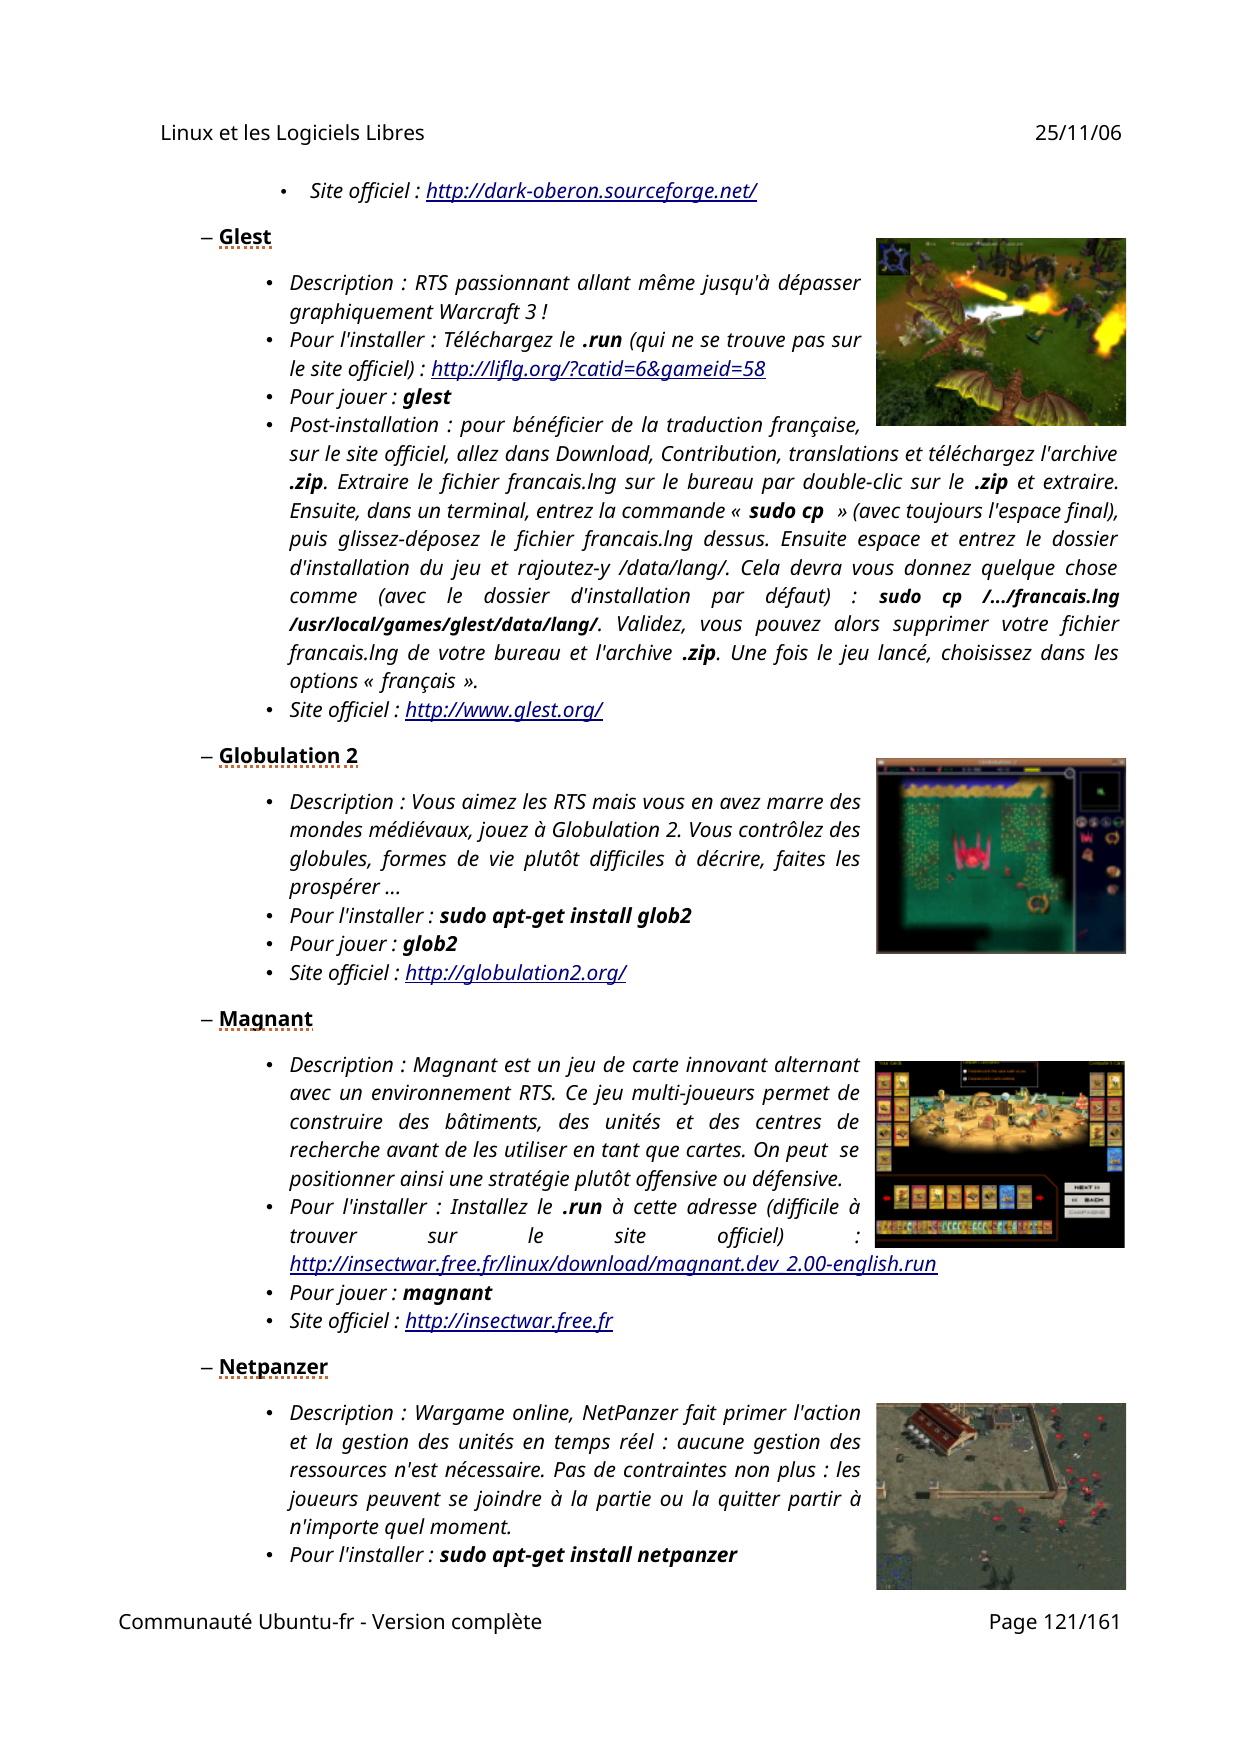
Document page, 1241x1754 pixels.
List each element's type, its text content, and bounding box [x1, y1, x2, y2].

list Site officiel : http://dark-oberon.sourceforge.net/ [280, 176, 1122, 204]
list Description : Magnant est un jeu de carte innovant alternant avec un environnement RTS. Ce jeu multi-joueurs permet de construire des bâtiments, des unités et des centres de recherche avant de les utiliser en tant que cartes. On peut se positionner ainsi une stratégie plutôt offensive ou défensive. [266, 1050, 1122, 1192]
picture [876, 758, 1127, 954]
subtitle Glest [201, 222, 1122, 251]
list Pour l'installer : sudo apt-get install netpanzer [266, 1541, 876, 1569]
list Pour l'installer : sudo apt-get install glob2 [266, 901, 876, 929]
picture [876, 1403, 1127, 1590]
list Pour jouer : magnant [266, 1278, 1122, 1306]
picture [876, 238, 1127, 426]
list Site officiel : http://globulation2.org/ [266, 958, 1122, 986]
subtitle Globulation 2 [201, 741, 1122, 769]
list Pour jouer : glest [266, 382, 876, 411]
list Site officiel : http://insectwar.free.fr [266, 1306, 1122, 1334]
subtitle Netpanzer [201, 1352, 1122, 1381]
subtitle Magnant [201, 1004, 1122, 1032]
list Description : Vous aimez les RTS mais vous en avez marre des mondes médiévaux, jouez à Globulation 2. Vous contrôlez des globules, formes de vie plutôt difficiles à décrire, faites les prospérer ... [266, 787, 876, 901]
list Pour l'installer : Téléchargez le .run (qui ne se trouve pas sur le site officiel) : http://liflg.org/?catid=6&gameid=58 [266, 325, 876, 382]
list Pour jouer : glob2 [266, 929, 1122, 958]
list Description : Wargame online, NetPanzer fait primer l'action et la gestion des unités en temps réel : aucune gestion des ressources n'est nécessaire. Pas de contraintes non plus : les joueurs peuvent se joindre à la partie ou la quitter partir à n'importe quel moment. [266, 1398, 1122, 1541]
list Post-installation : pour bénéficier de la traduction française, sur le site officiel, allez dans Download, Contribution, translations et téléchargez l'archive .zip. Extraire le fichier francais.lng sur le bureau par double-clic sur le .zip et extraire. Ensuite, dans un terminal, entrez la commande « sudo cp » (avec toujours l'espace final), puis glissez-déposez le fichier francais.lng dessus. Ensuite espace et entrez le dossier d'installation du jeu et rajoutez-y /data/lang/. Cela devra vous donnez quelque chose comme (avec le dossier d'installation par défaut) : sudo cp /.../francais.lng /usr/local/games/glest/data/lang/. Validez, vous pouvez alors supprimer votre fichier francais.lng de votre bureau et l'archive .zip. Une fois le jeu lancé, choisissez dans les options « français ». [266, 411, 1122, 695]
list Site officiel : http://www.glest.org/ [266, 695, 1122, 723]
list Pour l'installer : Installez le .run à cette adresse (difficile à trouver sur le site officiel) : http://insectwar.free.fr/linux/download/magnant.dev_2.00-english.run [266, 1192, 1122, 1278]
picture [874, 1061, 1125, 1248]
list Description : RTS passionnant allant même jusqu'à dépasser graphiquement Warcraft 3 ! [266, 268, 876, 325]
